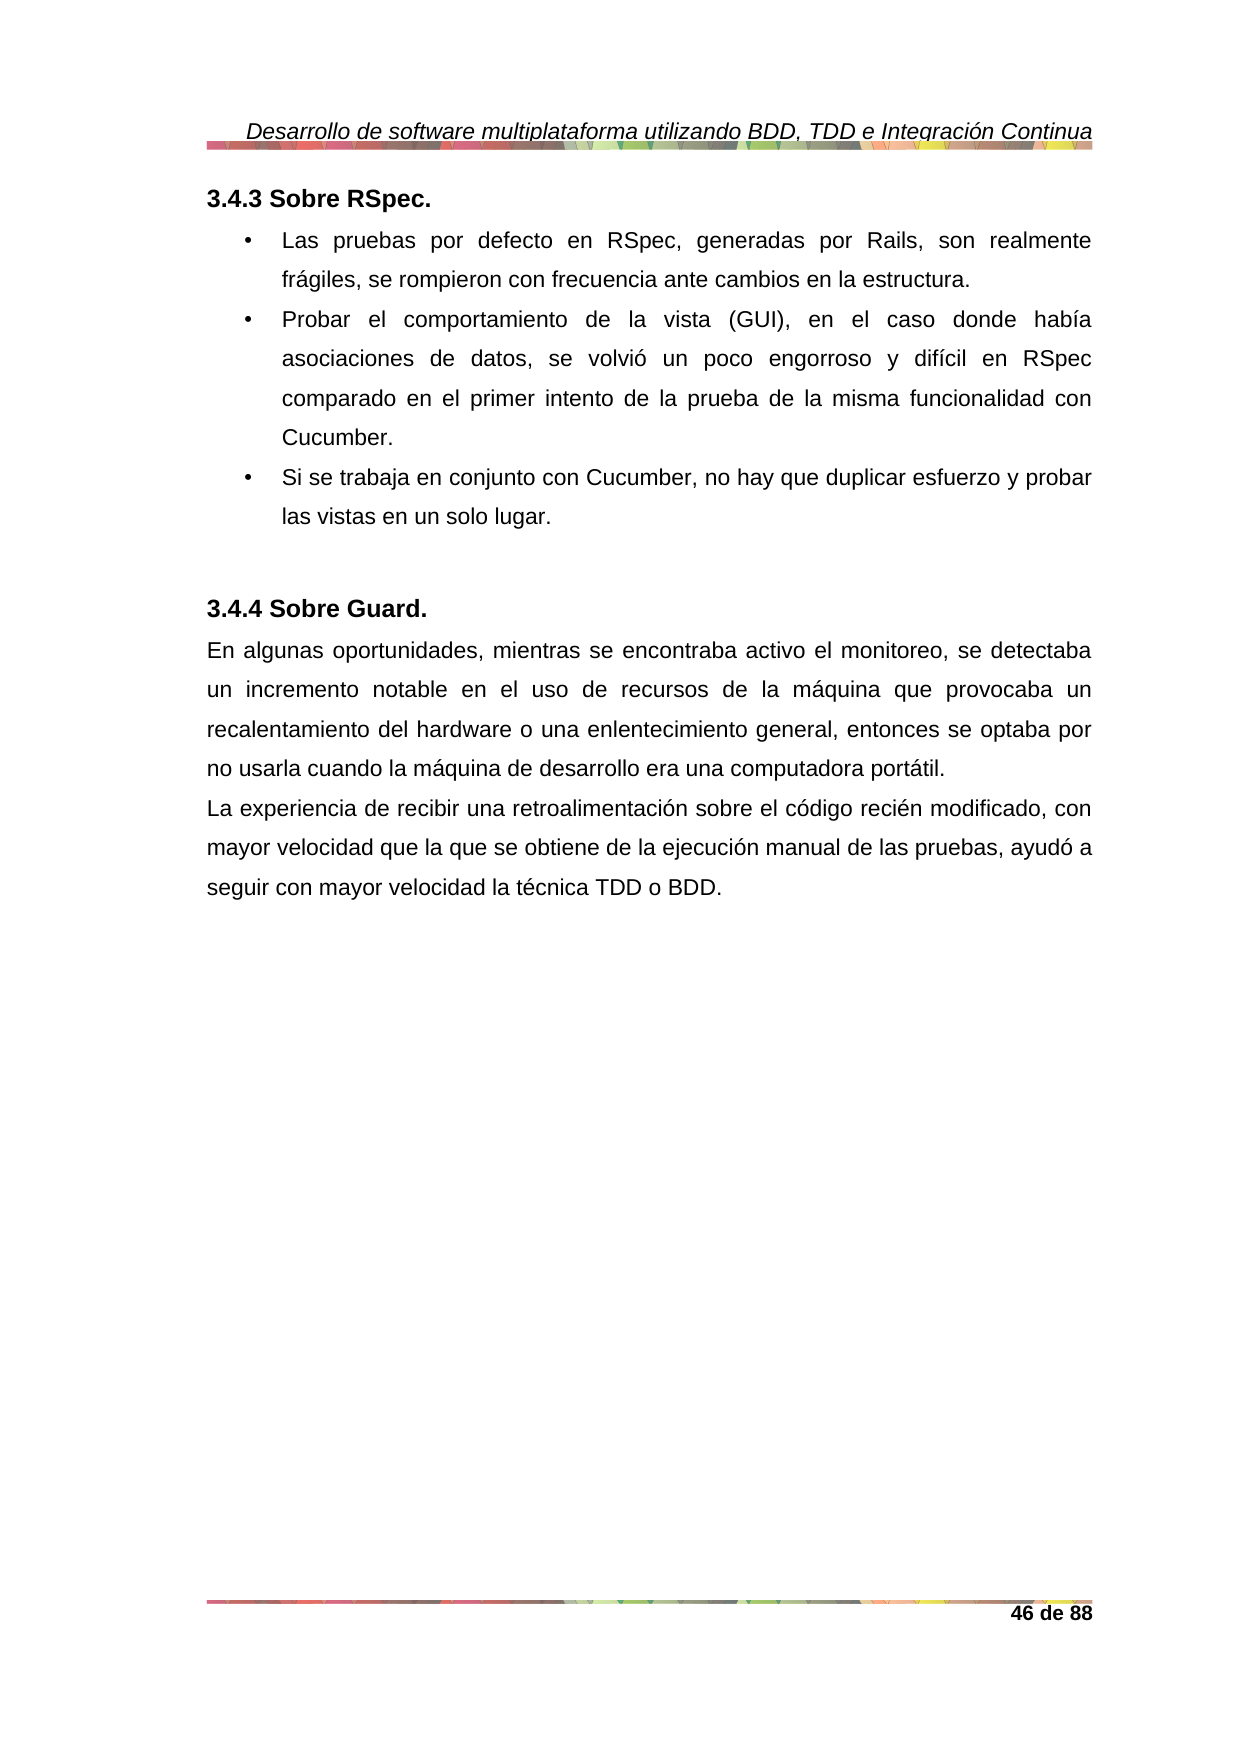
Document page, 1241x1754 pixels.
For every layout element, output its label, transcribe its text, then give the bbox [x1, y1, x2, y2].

text En algunas oportunidades, mientras se encontraba activo el monitoreo, se detectaba un incremento notable en el uso de recursos de la máquina que provocaba un recalentamiento del hardware o una enlentecimiento general, entonces se optaba por no usarla cuando la máquina de desarrollo era una computadora portátil. [207, 637, 1093, 782]
list Si se trabaja en conjunto con Cucumber, no hay que duplicar esfuerzo y probar las vistas en un solo lugar. [244, 464, 1093, 529]
list Las pruebas por defecto en RSpec, generadas por Rails, son realmente frágiles, se rompieron con frecuencia ante cambios en la estructura. [244, 227, 1093, 293]
text 3.4.4 Sobre Guard. [207, 594, 1093, 623]
list Probar el comportamiento de la vista (GUI), en el caso donde había asociaciones de datos, se volvió un poco engorroso y difícil en RSpec comparado en el primer intento de la prueba de la misma funcionalidad con Cucumber. [244, 306, 1093, 451]
text 3.4.3 Sobre RSpec. [207, 184, 1093, 212]
text La experiencia de recibir una retroalimentación sobre el código recién modificado, con mayor velocidad que la que se obtiene de la ejecución manual de las pruebas, ayudó a seguir con mayor velocidad la técnica TDD o BDD. [207, 795, 1093, 900]
